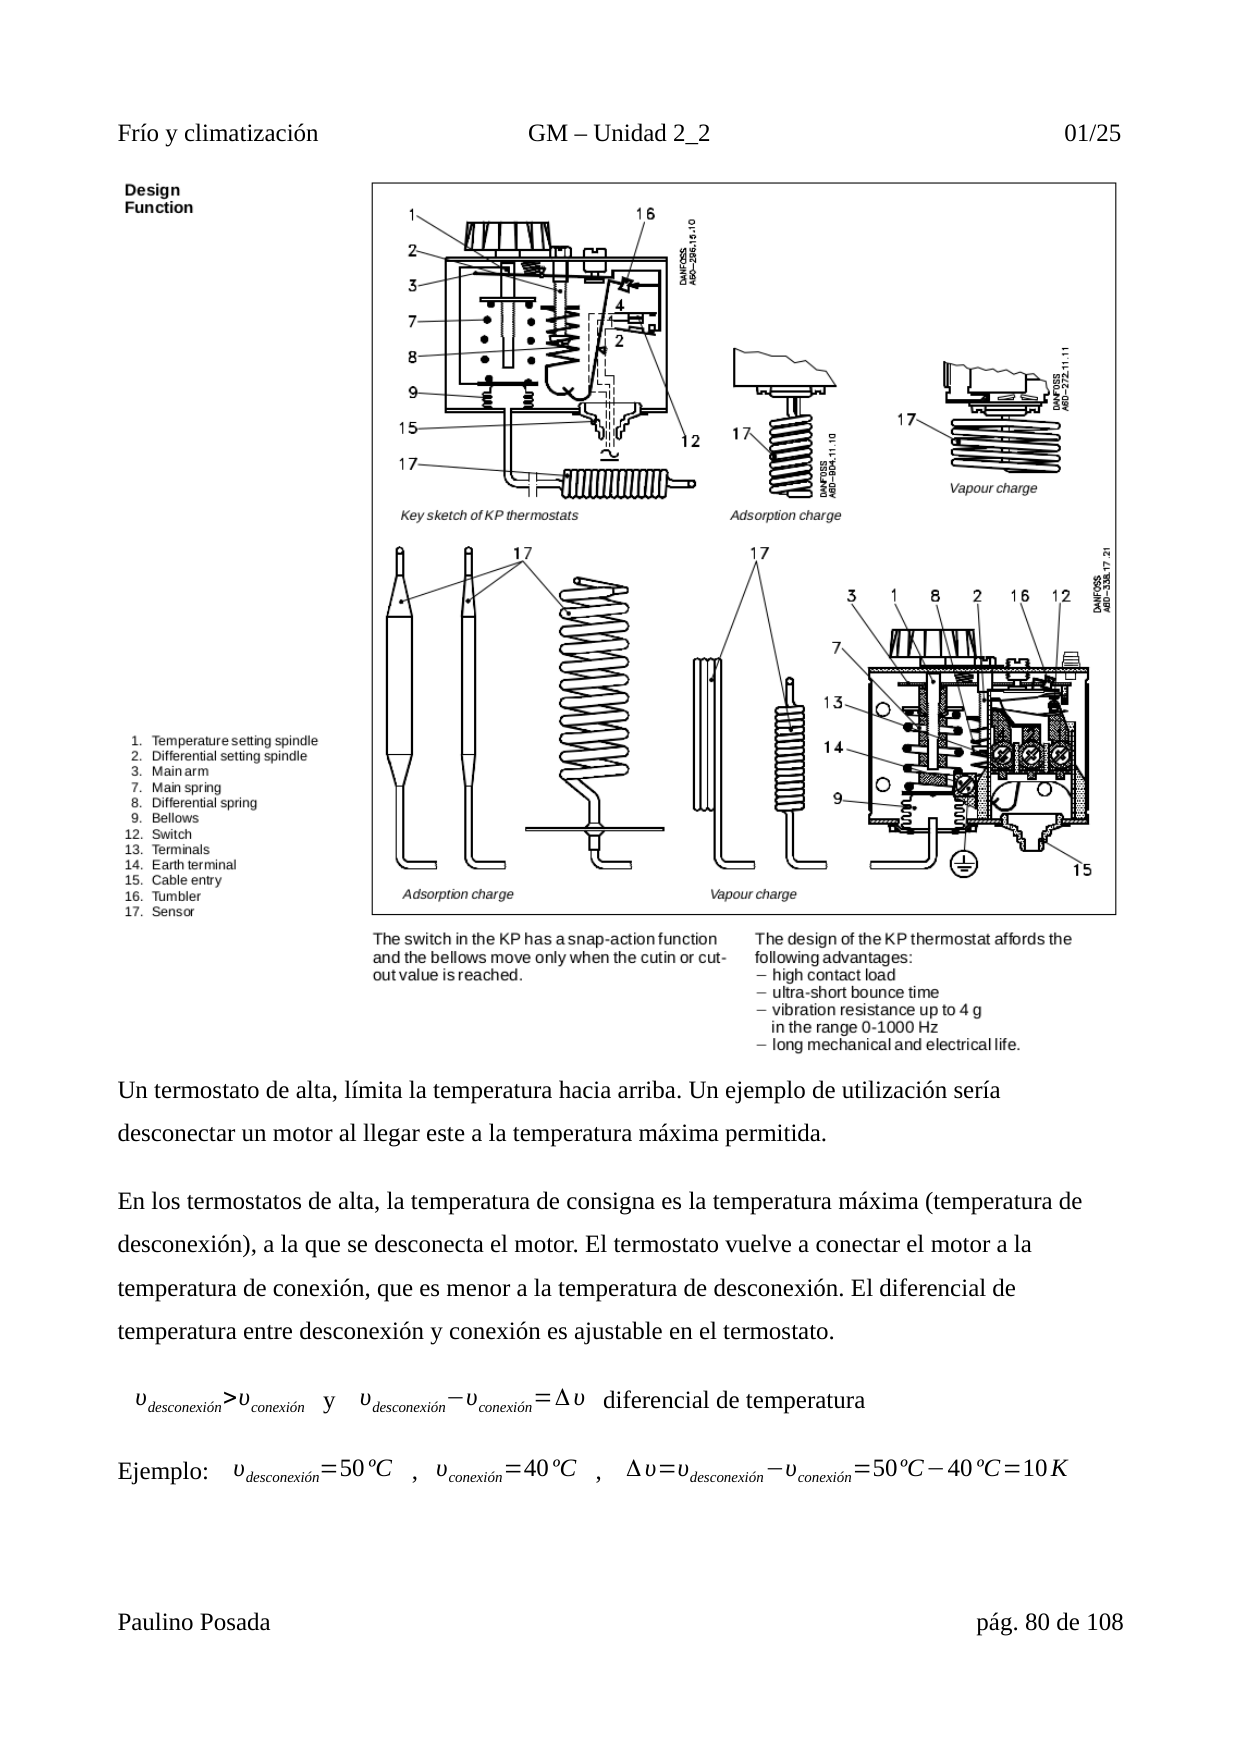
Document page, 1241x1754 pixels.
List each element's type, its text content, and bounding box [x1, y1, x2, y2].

text Ejemplo: ,, [117, 1455, 1123, 1486]
text y diferencial de temperatura [117, 1384, 1123, 1415]
picture [117, 176, 1124, 1061]
text Un termostato de alta, límita la temperatura hacia arriba. Un ejemplo de utilización sería desconectar un motor al llegar este a la temperatura máxima permitida. [117, 1061, 1123, 1147]
text En los termostatos de alta, la temperatura de consigna es la temperatura máxima (temperatura de desconexión), a la que se desconecta el motor. El termostato vuelve a conectar el motor a la temperatura de conexión, que es menor a la temperatura de desconexión. El diferencial de temperatura entre desconexión y conexión es ajustable en el termostato. [117, 1186, 1123, 1344]
